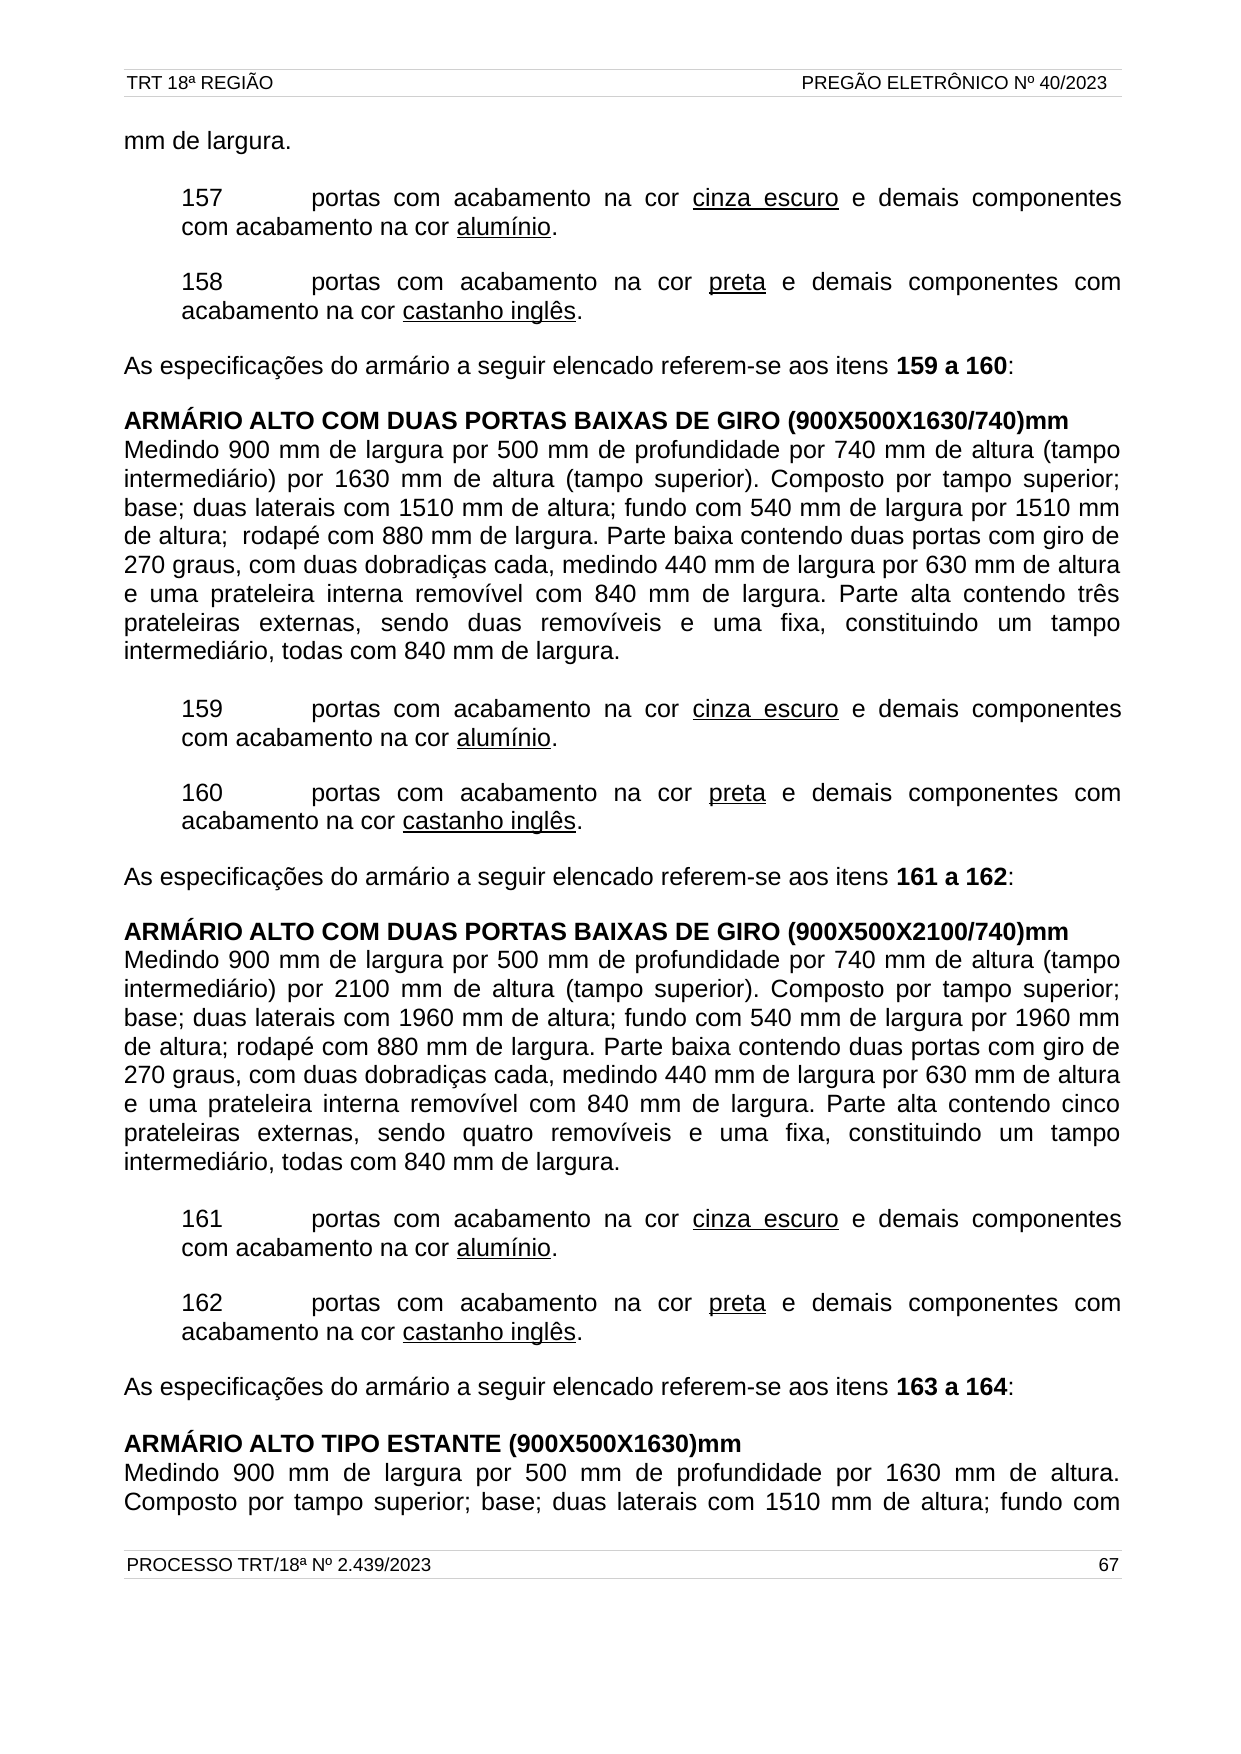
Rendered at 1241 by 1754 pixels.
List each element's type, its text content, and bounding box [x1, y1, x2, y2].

text ARMÁRIO ALTO COM DUAS PORTAS BAIXAS DE GIRO (900X500X1630/740)mm [123, 406, 1122, 435]
text 162 portas com acabamento na cor preta e demais componentes com acabamento na cor castanho inglês. [181, 1288, 1122, 1345]
text 159 portas com acabamento na cor cinza escuro e demais componentes com acabamento na cor alumínio. [181, 694, 1122, 751]
text As especificações do armário a seguir elencado referem-se aos itens 163 a 164: [123, 1372, 1122, 1401]
text Medindo 900 mm de largura por 500 mm de profundidade por 1630 mm de altura. Composto por tampo superior; base; duas laterais com 1510 mm de altura; fundo com [123, 1458, 1122, 1516]
text As especificações do armário a seguir elencado referem-se aos itens 159 a 160: [123, 351, 1122, 380]
text 160 portas com acabamento na cor preta e demais componentes com acabamento na cor castanho inglês. [181, 778, 1122, 835]
text mm de largura. [123, 126, 1122, 155]
text ARMÁRIO ALTO TIPO ESTANTE (900X500X1630)mm [123, 1429, 1122, 1458]
text Medindo 900 mm de largura por 500 mm de profundidade por 740 mm de altura (tampo intermediário) por 2100 mm de altura (tampo superior). Composto por tampo superior; base; duas laterais com 1960 mm de altura; fundo com 540 mm de largura por 1960 mm de altura; rodapé com 880 mm de largura. Parte baixa contendo duas portas com giro de 270 graus, com duas dobradiças cada, medindo 440 mm de largura por 630 mm de altura e uma prateleira interna removível com 840 mm de largura. Parte alta contendo cinco prateleiras externas, sendo quatro removíveis e uma fixa, constituindo um tampo intermediário, todas com 840 mm de largura. [123, 945, 1122, 1175]
text Medindo 900 mm de largura por 500 mm de profundidade por 740 mm de altura (tampo intermediário) por 1630 mm de altura (tampo superior). Composto por tampo superior; base; duas laterais com 1510 mm de altura; fundo com 540 mm de largura por 1510 mm de altura; rodapé com 880 mm de largura. Parte baixa contendo duas portas com giro de 270 graus, com duas dobradiças cada, medindo 440 mm de largura por 630 mm de altura e uma prateleira interna removível com 840 mm de largura. Parte alta contendo três prateleiras externas, sendo duas removíveis e uma fixa, constituindo um tampo intermediário, todas com 840 mm de largura. [123, 435, 1122, 665]
text 158 portas com acabamento na cor preta e demais componentes com acabamento na cor castanho inglês. [181, 267, 1122, 325]
text ARMÁRIO ALTO COM DUAS PORTAS BAIXAS DE GIRO (900X500X2100/740)mm [123, 917, 1122, 945]
text As especificações do armário a seguir elencado referem-se aos itens 161 a 162: [123, 861, 1122, 890]
text 161 portas com acabamento na cor cinza escuro e demais componentes com acabamento na cor alumínio. [181, 1204, 1122, 1262]
text 157 portas com acabamento na cor cinza escuro e demais componentes com acabamento na cor alumínio. [181, 183, 1122, 241]
